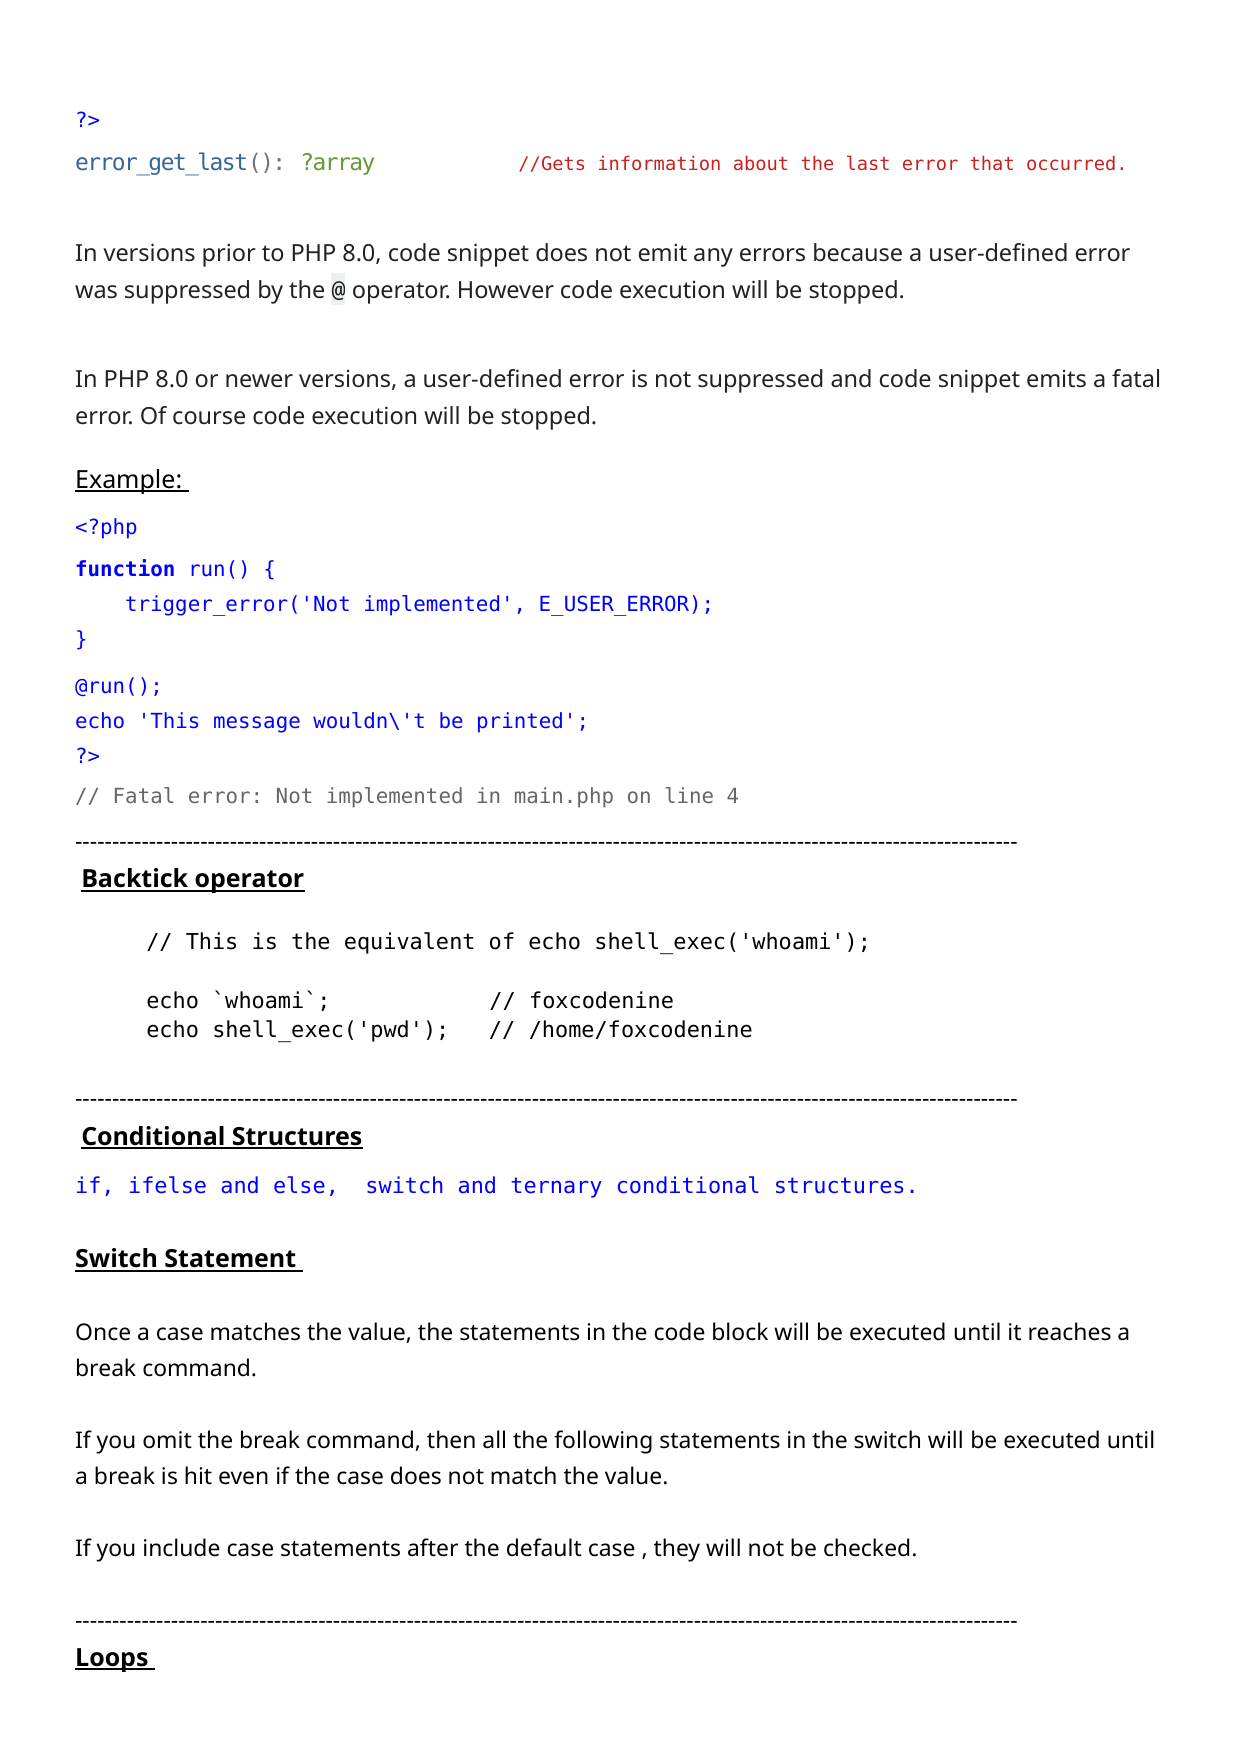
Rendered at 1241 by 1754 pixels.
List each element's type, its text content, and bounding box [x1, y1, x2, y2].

text function run() { [75, 557, 1165, 581]
text @run(); [75, 674, 1165, 698]
text If you omit the break command, then all the following statements in the switch will be executed until a break is hit even if the case does not match the value. [75, 1424, 1165, 1491]
text trigger_error('Not implemented', E_USER_ERROR); [75, 592, 1165, 616]
text Loops [75, 1639, 1165, 1674]
text Backtick operator [75, 861, 1165, 895]
text // This is the equivalent of echo shell_exec('whoami'); [146, 929, 1165, 955]
text if, ifelse and else, switch and ternary conditional structures. [75, 1169, 1165, 1200]
text In versions prior to PHP 8.0, code snippet does not emit any errors because a user-defined error was suppressed by the @ operator. However code execution will be stopped. [75, 236, 1165, 305]
text error_get_last(): ?array //Gets information about the last error that occurred. [75, 147, 1165, 176]
text <?php [75, 515, 1165, 539]
text echo `whoami`; // foxcodenine [146, 988, 1165, 1013]
text -------------------------------------------------------------------------------------------------------------------------------- [75, 1082, 1165, 1113]
text // Fatal error: Not implemented in main.php on line 4 [75, 784, 1165, 808]
text echo 'This message wouldn\'t be printed'; [75, 709, 1165, 733]
text echo shell_exec('pwd'); // /home/foxcodenine [146, 1017, 1165, 1043]
text Switch Statement [75, 1241, 1165, 1275]
text ?> [75, 108, 1165, 132]
text } [75, 627, 1165, 651]
text In PHP 8.0 or newer versions, a user-defined error is not suppressed and code snippet emits a fatal error. Of course code execution will be stopped. [75, 363, 1165, 431]
text Once a case matches the value, the statements in the code block will be executed until it reaches a break command. [75, 1316, 1165, 1383]
text Example: [75, 461, 1165, 495]
text If you include case statements after the default case , they will not be checked. [75, 1532, 1165, 1563]
text ?> [75, 744, 1165, 768]
text -------------------------------------------------------------------------------------------------------------------------------- [75, 825, 1165, 856]
text Conditional Structures [75, 1118, 1165, 1152]
text -------------------------------------------------------------------------------------------------------------------------------- [75, 1604, 1165, 1635]
